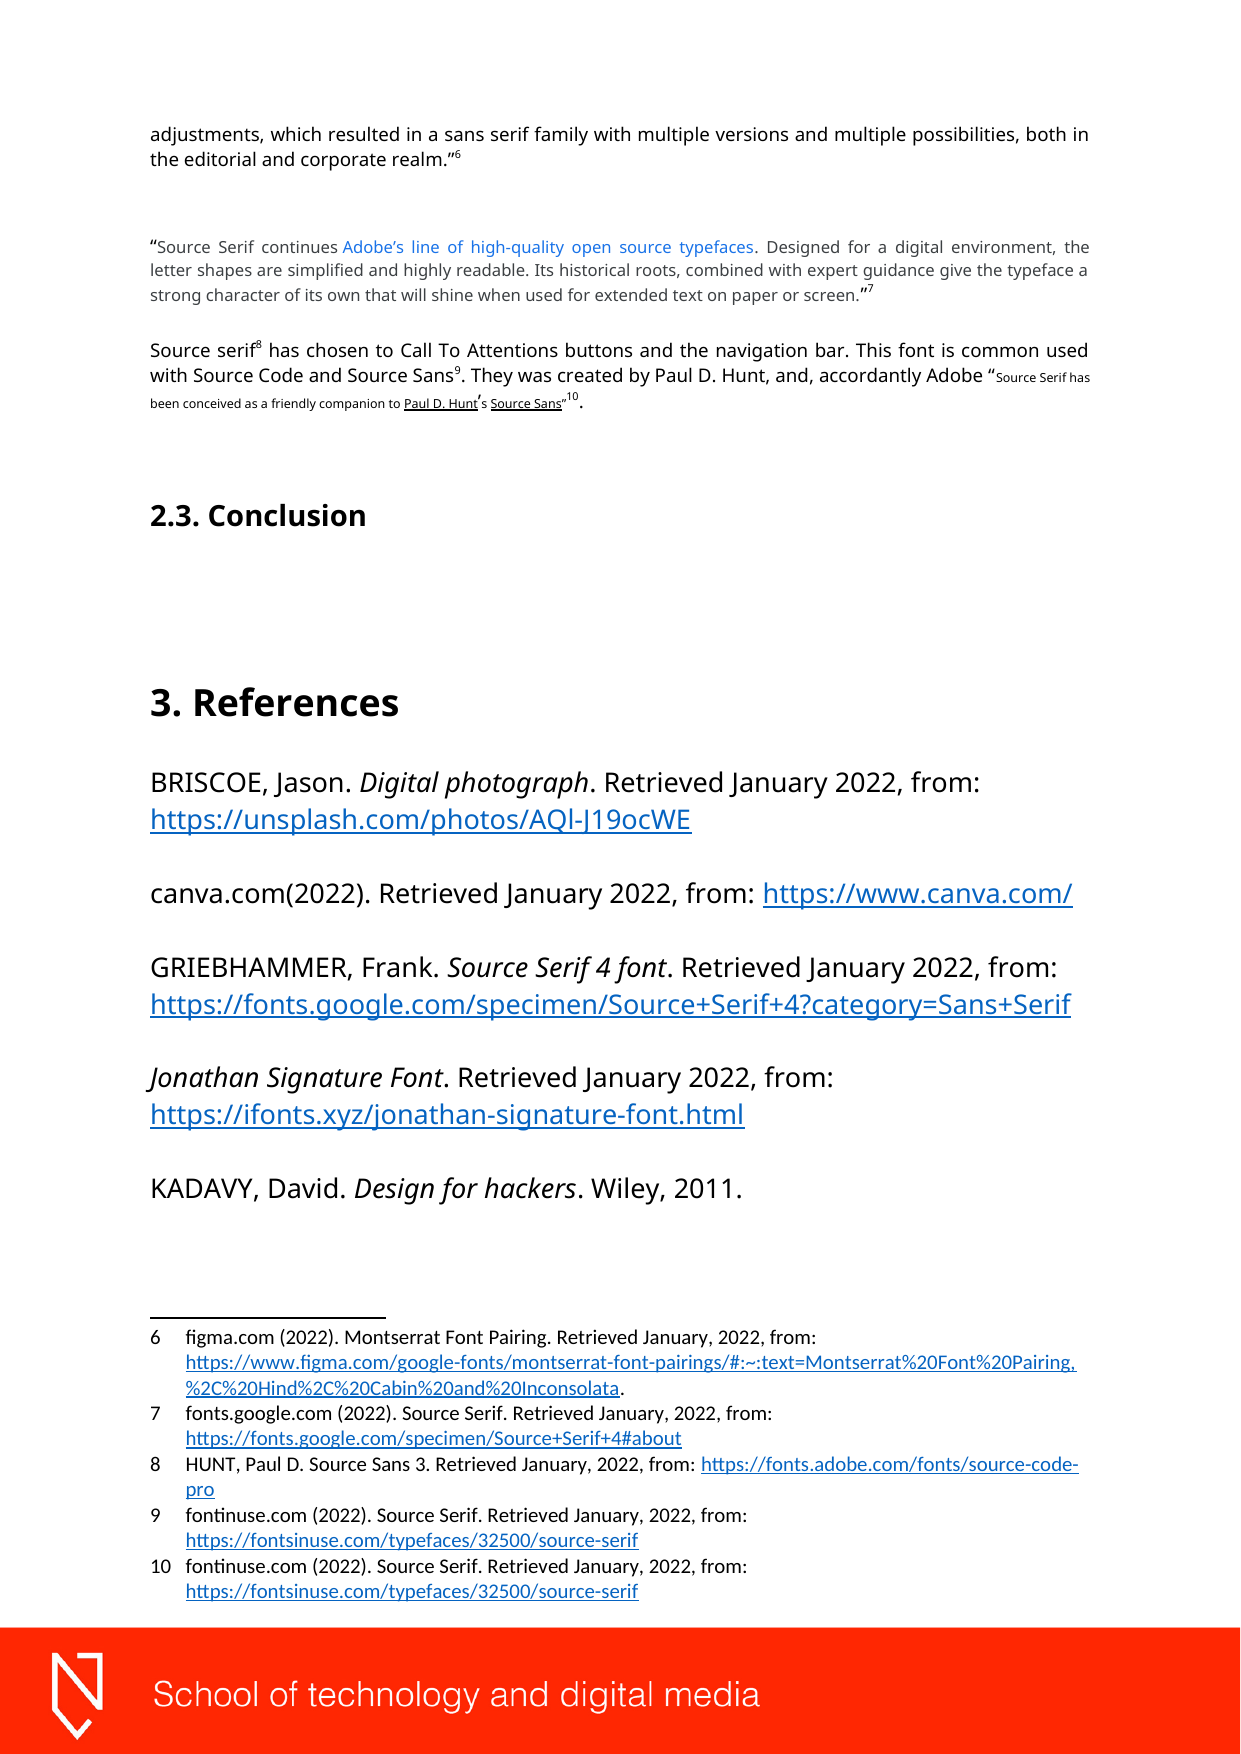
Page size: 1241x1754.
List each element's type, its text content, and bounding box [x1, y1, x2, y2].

text BRISCOE, Jason. Digital photograph. Retrieved January 2022, from: https://unsplash.com/photos/AQl-J19ocWE [150, 764, 1090, 838]
text canva.com(2022). Retrieved January 2022, from: https://www.canva.com/ [150, 874, 1090, 911]
text “Source Serif continues Adobe’s line of high-quality open source typefaces. Designed for a digital environment, the letter shapes are simplified and highly readable. Its historical roots, combined with expert guidance give the typeface a strong character of its own that will shine when used for extended text on paper or screen.” [150, 233, 1090, 307]
subtitle 3. References [150, 676, 1090, 727]
text adjustments, which resulted in a sans serif family with multiple versions and multiple possibilities, both in the editorial and corporate realm.” [150, 121, 1090, 172]
text GRIEBHAMMER, Frank. Source Serif 4 font. Retrieved January 2022, from: https://fonts.google.com/specimen/Source+Serif+4?category=Sans+Serif [150, 948, 1090, 1022]
picture [0, 1618, 1241, 1754]
subtitle 2.3. Conclusion [150, 496, 1090, 535]
text Jonathan Signature Font. Retrieved January 2022, from: https://ifonts.xyz/jonathan-signature-font.html [150, 1059, 1090, 1133]
text figma.com (2022). Montserrat Font Pairing. Retrieved January, 2022, from: https://www.figma.com/google-fonts/montserrat-font-pairings/#:~:text=Montserrat%20Font%20Pairing,%2C%20Hind%2C%20Cabin%20and%20Inconsolata. [150, 1324, 1090, 1400]
text fontinuse.com (2022). Source Serif. Retrieved January, 2022, from: https://fontsinuse.com/typefaces/32500/source-serif [150, 1553, 1090, 1604]
text fontinuse.com (2022). Source Serif. Retrieved January, 2022, from: https://fontsinuse.com/typefaces/32500/source-serif [150, 1502, 1090, 1553]
text Source serif has chosen to Call To Attentions buttons and the navigation bar. This font is common used with Source Code and Source Sans. They was created by Paul D. Hunt, and, accordantly Adobe “Source Serif has been conceived as a friendly companion to Paul D. Hunt’s Source Sans”. [150, 337, 1090, 414]
text HUNT, Paul D. Source Sans 3. Retrieved January, 2022, from: https://fonts.adobe.com/fonts/source-code-pro [150, 1451, 1090, 1502]
text fonts.google.com (2022). Source Serif. Retrieved January, 2022, from: https://fonts.google.com/specimen/Source+Serif+4#about [150, 1400, 1090, 1451]
text KADAVY, David. Design for hackers. Wiley, 2011. [150, 1169, 1090, 1206]
